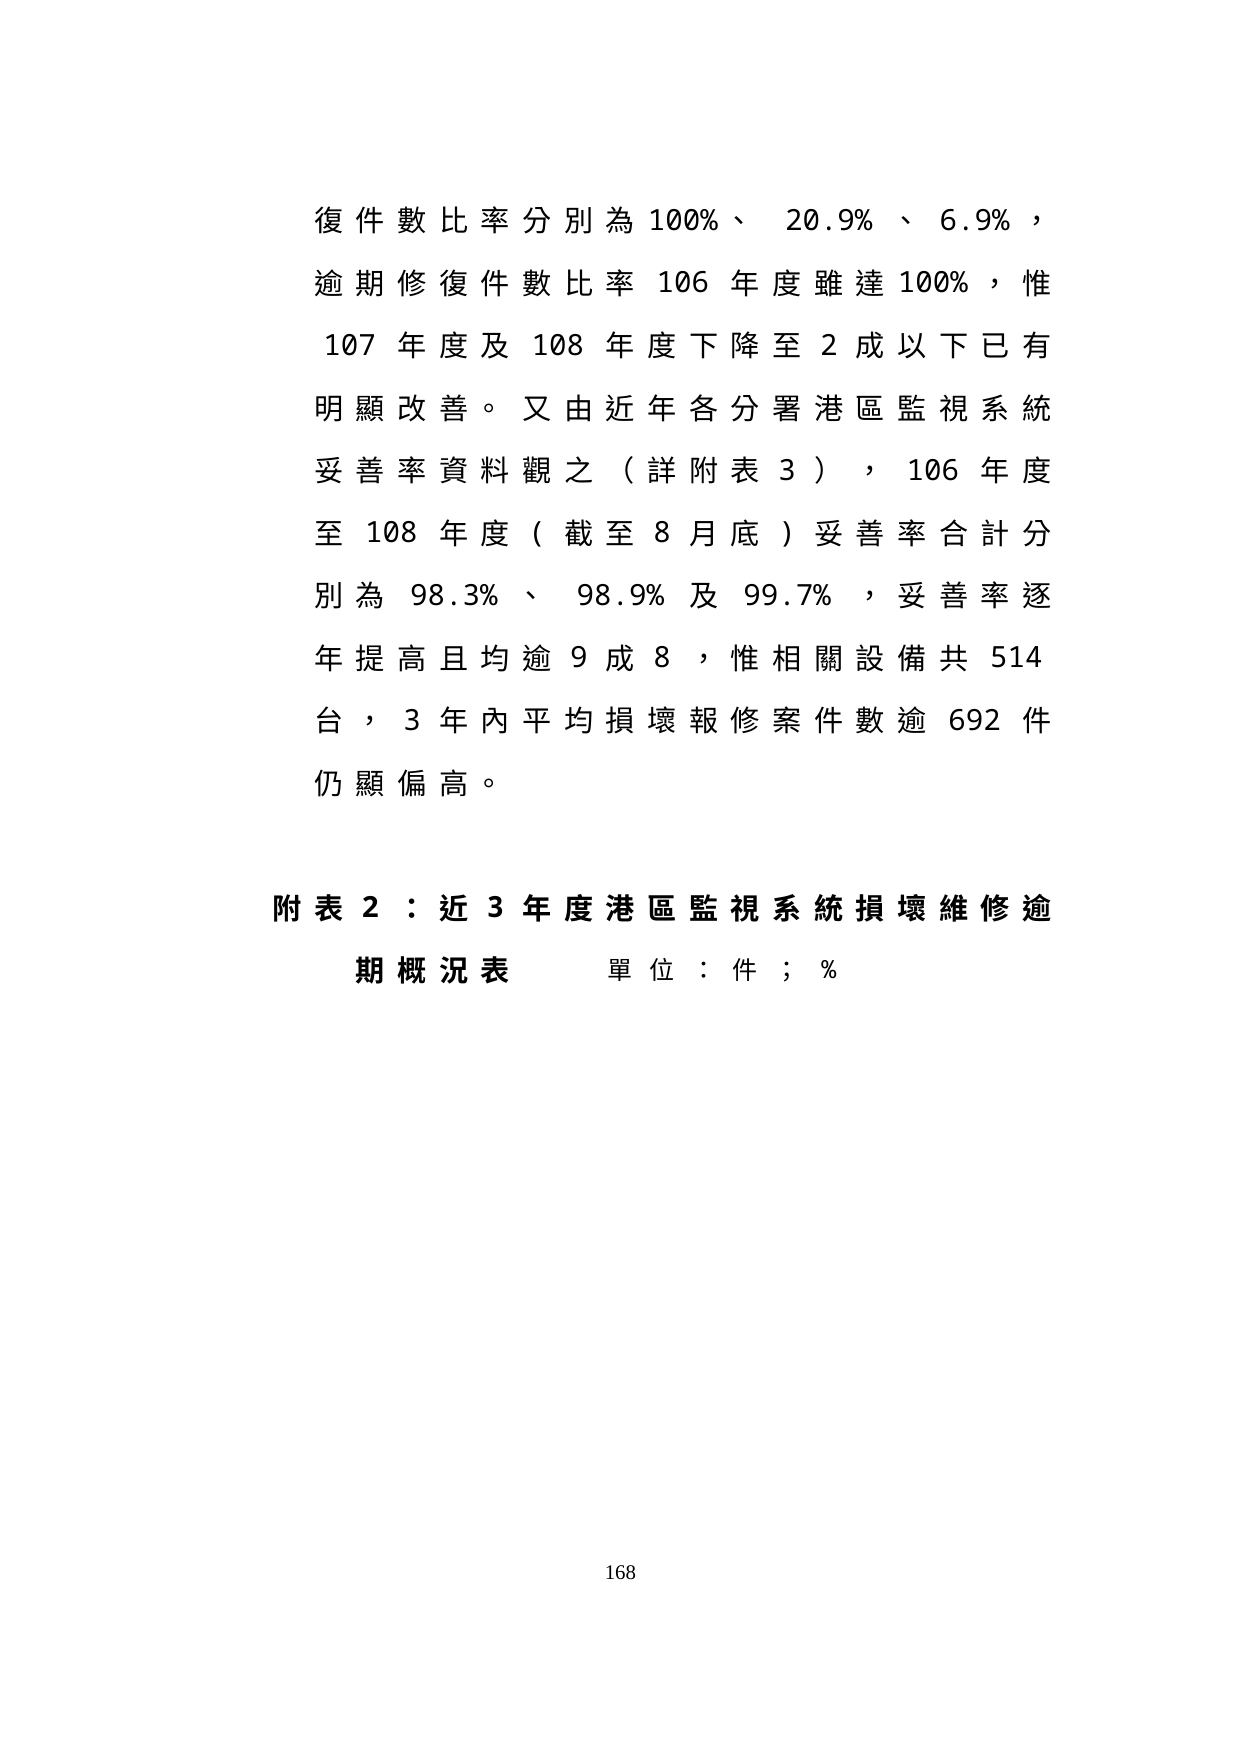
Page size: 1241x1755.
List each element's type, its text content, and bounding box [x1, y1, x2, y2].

text 附表2：近3年度港區監視系統損壞維修逾期概況表 單位：件；% [242, 865, 1058, 990]
text 復件數比率分別為100%、20.9%、6.9%，逾期修復件數比率106年度雖達100%，惟107年度及108年度下降至2成以下已有明顯改善。又由近年各分署港區監視系統妥善率資料觀之（詳附表3），106年度至108年度(截至8月底)妥善率合計分別為98.3%、98.9%及99.7%，妥善率逐年提高且均逾9成8，惟相關設備共514台，3年內平均損壞報修案件數逾692件仍顯偏高。 [271, 177, 1058, 802]
